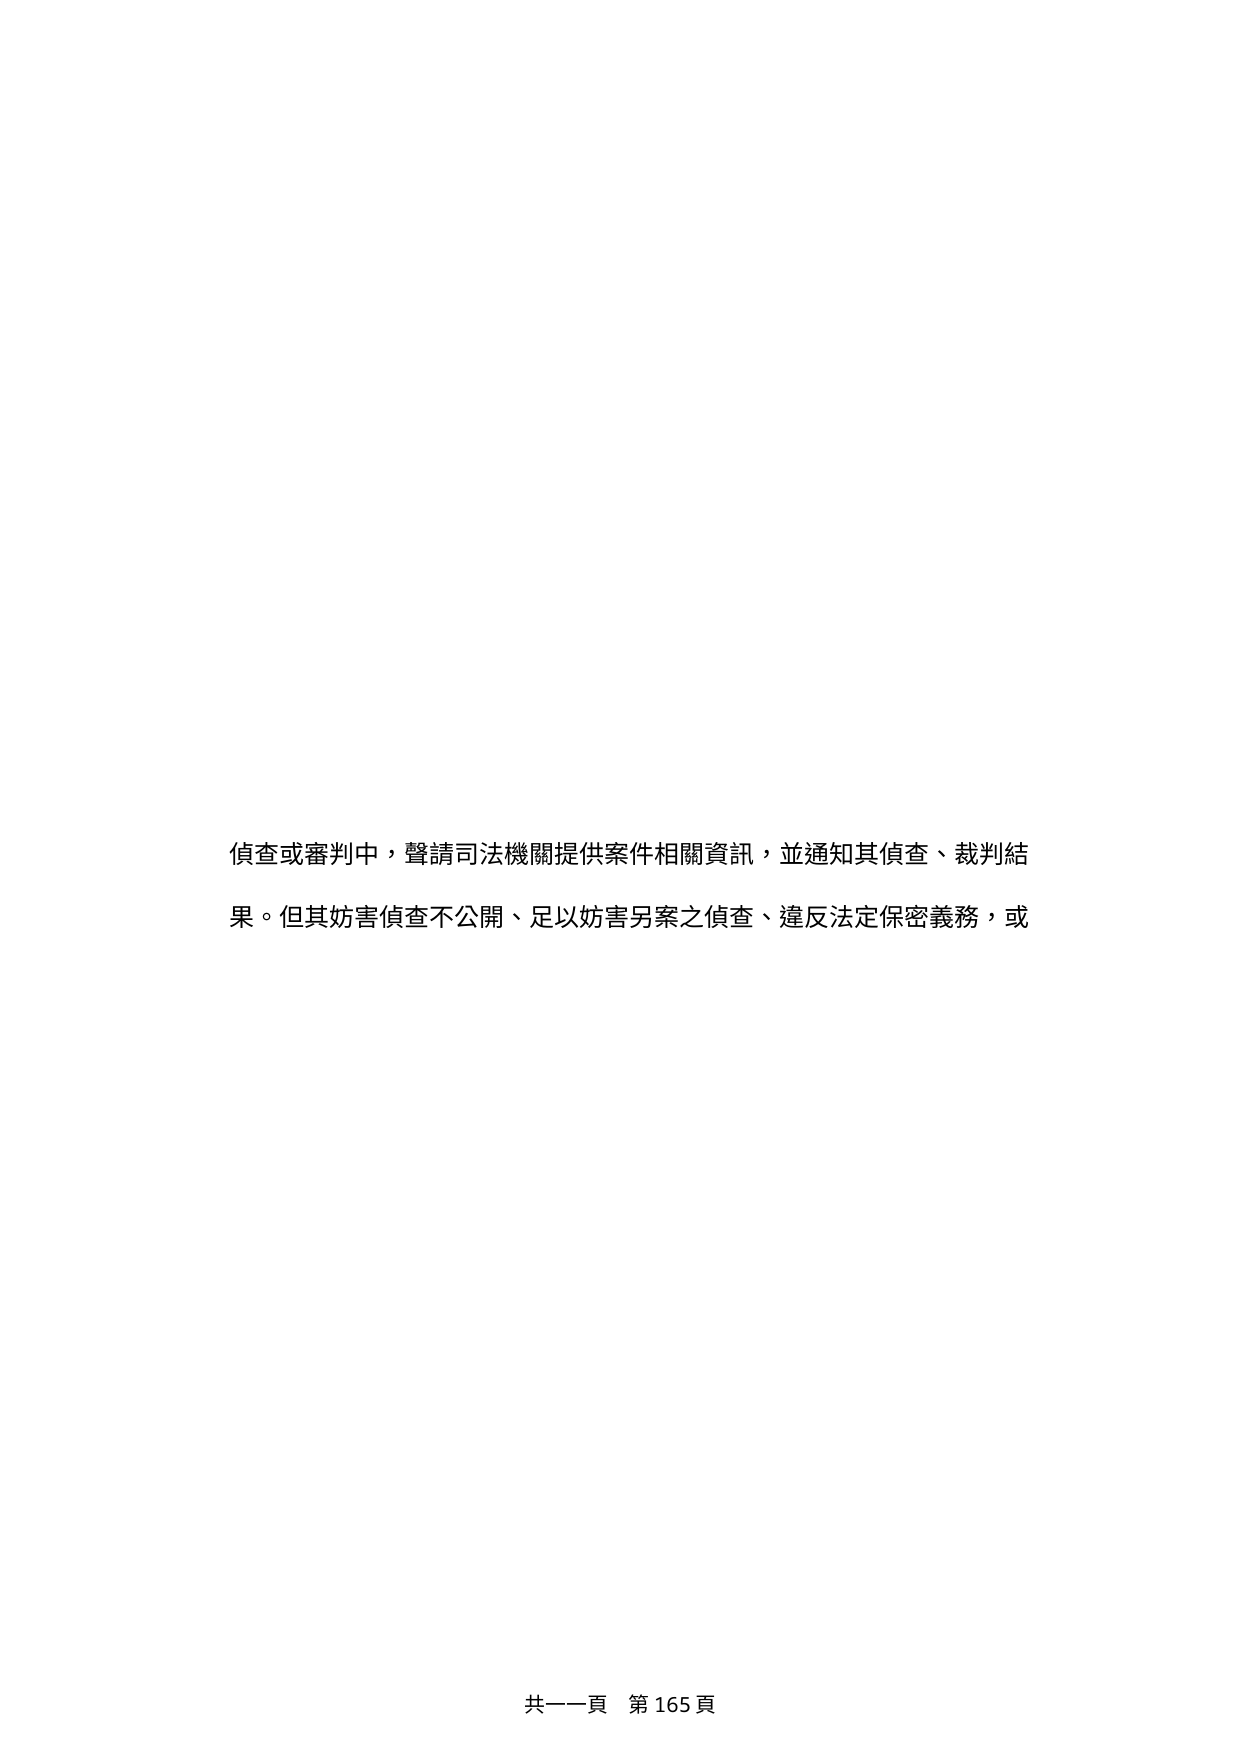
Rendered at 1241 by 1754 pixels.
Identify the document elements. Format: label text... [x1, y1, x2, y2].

text 偵查或審判中，聲請司法機關提供案件相關資訊，並通知其偵查、裁判結 [118, 811, 1122, 874]
text 果。但其妨害偵查不公開、足以妨害另案之偵查、違反法定保密義務，或 [118, 874, 1122, 936]
